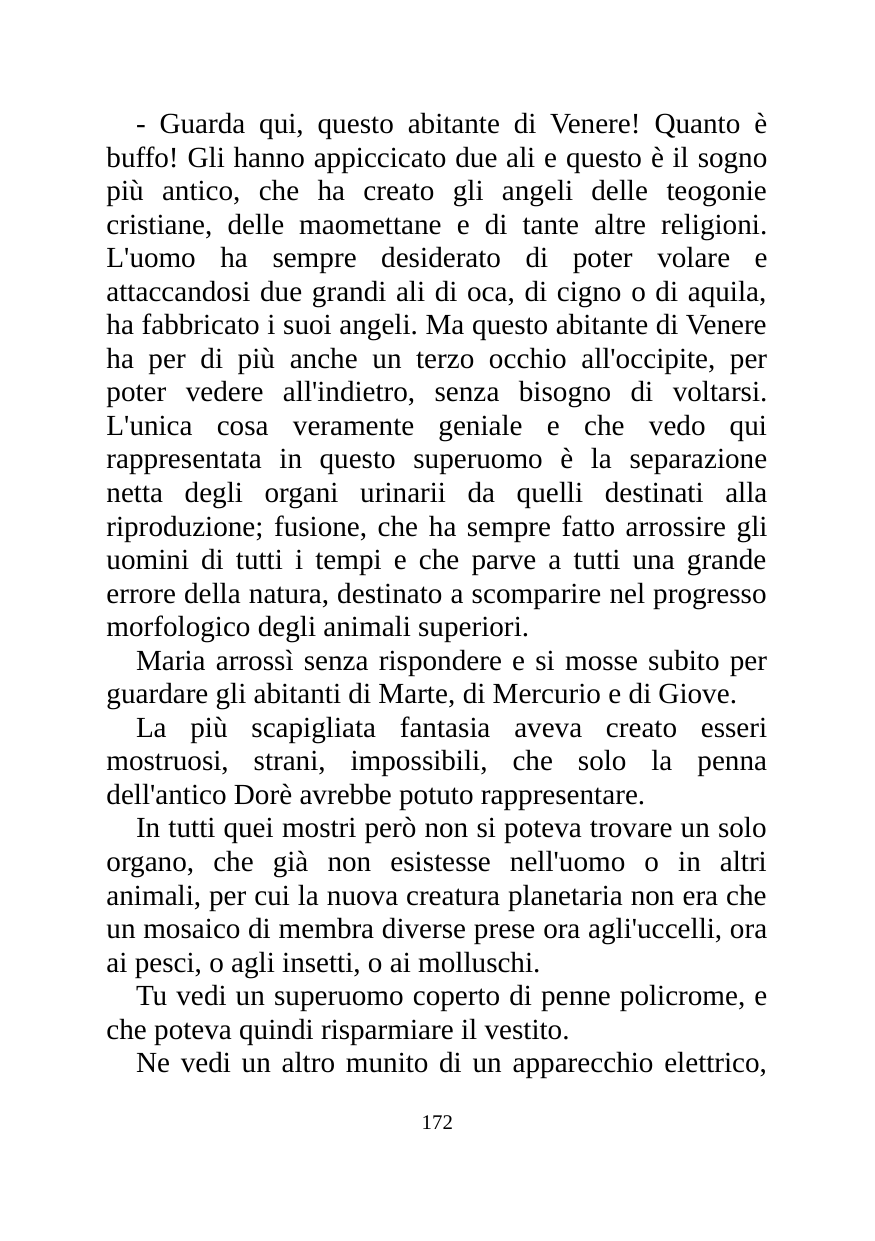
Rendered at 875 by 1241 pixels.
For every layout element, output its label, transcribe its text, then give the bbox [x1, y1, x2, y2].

text - Guarda qui, questo abitante di Venere! Quanto è buffo! Gli hanno appiccicato due ali e questo è il sogno più antico, che ha creato gli angeli delle teogonie cristiane, delle maomettane e di tante altre religioni. L'uomo ha sempre desiderato di poter volare e attaccandosi due grandi ali di oca, di cigno o di aquila, ha fabbricato i suoi angeli. Ma questo abitante di Venere ha per di più anche un terzo occhio all'occipite, per poter vedere all'indietro, senza bisogno di voltarsi. L'unica cosa veramente geniale e che vedo qui rappresentata in questo superuomo è la separazione netta degli organi urinarii da quelli destinati alla riproduzione; fusione, che ha sempre fatto arrossire gli uomini di tutti i tempi e che parve a tutti una grande errore della natura, destinato a scomparire nel progresso morfologico degli animali superiori. [106, 106, 768, 643]
text Ne vedi un altro munito di un apparecchio elettrico, [106, 1045, 768, 1079]
text In tutti quei mostri però non si poteva trovare un solo organo, che già non esistesse nell'uomo o in altri animali, per cui la nuova creatura planetaria non era che un mosaico di membra diverse prese ora agli'uccelli, ora ai pesci, o agli insetti, o ai molluschi. [106, 811, 768, 978]
text Maria arrossì senza rispondere e si mosse subito per guardare gli abitanti di Marte, di Mercurio e di Giove. [106, 643, 768, 710]
text Tu vedi un superuomo coperto di penne policrome, e che poteva quindi risparmiare il vestito. [106, 978, 768, 1045]
text La più scapigliata fantasia aveva creato esseri mostruosi, strani, impossibili, che solo la penna dell'antico Dorè avrebbe potuto rappresentare. [106, 710, 768, 811]
